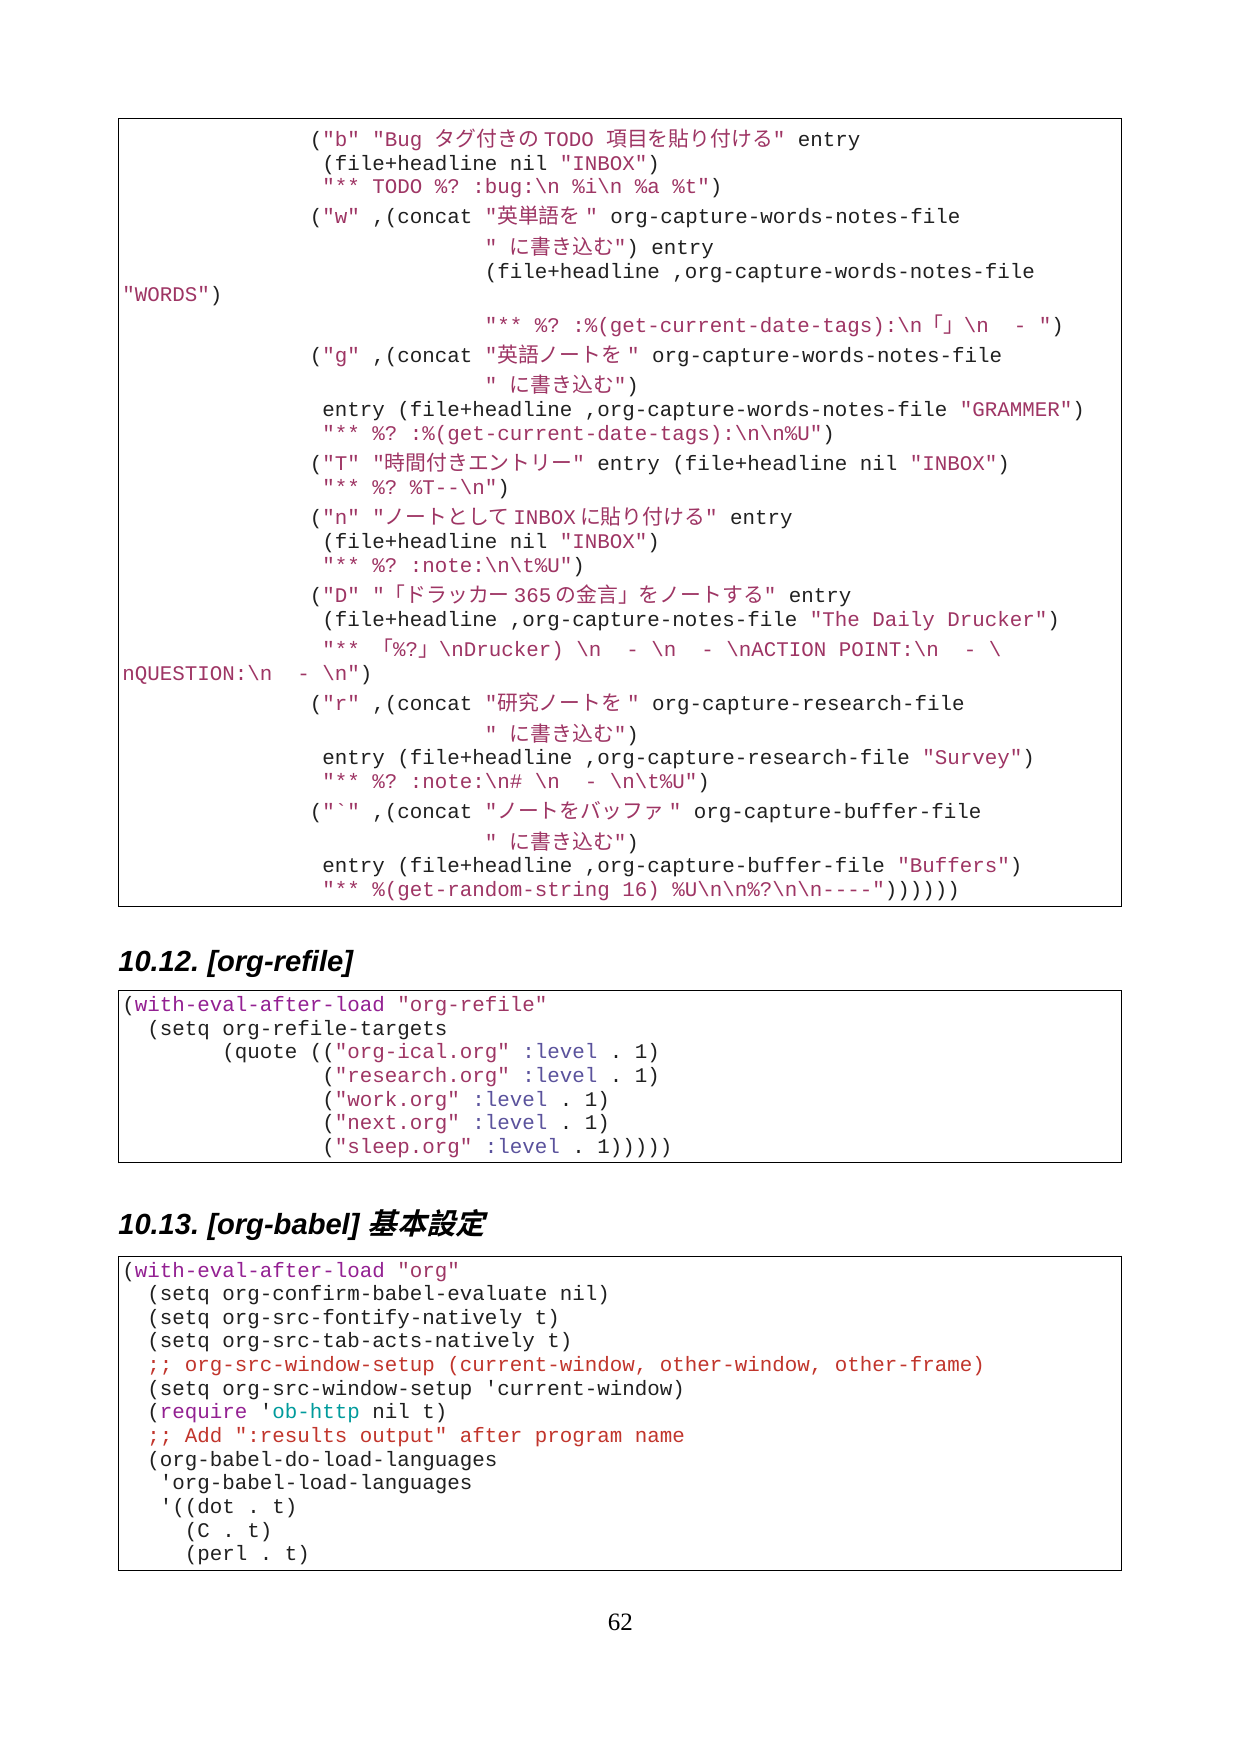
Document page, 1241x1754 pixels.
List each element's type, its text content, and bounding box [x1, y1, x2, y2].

text '((dot . t) [119, 1492, 1121, 1516]
text (C . t) [119, 1516, 1121, 1539]
text (perl . t) [119, 1539, 1121, 1570]
text (setq org-refile-targets [119, 1014, 1121, 1037]
text "** %? :%(get-current-date-tags):\n\n%U") [119, 419, 1121, 442]
text ("D" "「ドラッカー365の金言」をノートする" entry [119, 574, 1121, 605]
text ("T" "時間付きエントリー" entry (file+headline nil "INBOX") [119, 442, 1121, 473]
text (with-eval-after-load "org" [119, 1257, 1121, 1279]
text "** %? :%(get-current-date-tags):\n「」\n - ") [119, 304, 1121, 334]
text "** %? %T--\n") [119, 473, 1121, 497]
text (with-eval-after-load "org-refile" [119, 991, 1121, 1014]
text (file+headline ,org-capture-notes-file "The Daily Drucker") [119, 605, 1121, 628]
text " に書き込む") [119, 365, 1121, 395]
text ("n" "ノートとしてINBOXに貼り付ける" entry [119, 497, 1121, 527]
text 'org-babel-load-languages [119, 1468, 1121, 1492]
text ("b" "Bug タグ付きの TODO 項目を貼り付ける" entry [119, 119, 1121, 148]
text (org-babel-do-load-languages [119, 1445, 1121, 1468]
text (setq org-confirm-babel-evaluate nil) [119, 1279, 1121, 1303]
text (file+headline nil "INBOX") [119, 527, 1121, 551]
text (setq org-src-fontify-natively t) [119, 1303, 1121, 1327]
text ("next.org" :level . 1) [119, 1108, 1121, 1132]
text "** %(get-random-string 16) %U\n\n%?\n\n----")))))) [119, 875, 1121, 906]
subtitle [org-babel] 基本設定 [118, 1201, 1122, 1243]
text (quote (("org-ical.org" :level . 1) [119, 1037, 1121, 1061]
text " に書き込む") entry [119, 226, 1121, 257]
text ("g" ,(concat "英語ノートを " org-capture-words-notes-file [119, 334, 1121, 365]
text entry (file+headline ,org-capture-research-file "Survey") [119, 743, 1121, 767]
text (file+headline nil "INBOX") [119, 148, 1121, 172]
text entry (file+headline ,org-capture-buffer-file "Buffers") [119, 851, 1121, 875]
text ;; org-src-window-setup (current-window, other-window, other-frame) [119, 1350, 1121, 1374]
text ("work.org" :level . 1) [119, 1084, 1121, 1108]
text "** %? :note:\n# \n - \n\t%U") [119, 767, 1121, 791]
text ("w" ,(concat "英単語を " org-capture-words-notes-file [119, 196, 1121, 226]
text entry (file+headline ,org-capture-words-notes-file "GRAMMER") [119, 395, 1121, 419]
text " に書き込む") [119, 821, 1121, 851]
text (file+headline ,org-capture-words-notes-file "WORDS") [119, 257, 1121, 304]
text ("`" ,(concat "ノートをバッファ " org-capture-buffer-file [119, 791, 1121, 821]
subtitle [org-refile] [118, 944, 1122, 977]
text (setq org-src-window-setup 'current-window) [119, 1374, 1121, 1397]
text ("sleep.org" :level . 1))))) [119, 1132, 1121, 1162]
text ("research.org" :level . 1) [119, 1061, 1121, 1084]
text ;; Add ":results output" after program name [119, 1421, 1121, 1445]
text "** 「%?」\nDrucker) \n - \n - \nACTION POINT:\n - \nQUESTION:\n - \n") [119, 628, 1121, 682]
text "** TODO %? :bug:\n %i\n %a %t") [119, 172, 1121, 196]
text "** %? :note:\n\t%U") [119, 551, 1121, 574]
text " に書き込む") [119, 713, 1121, 743]
text (setq org-src-tab-acts-natively t) [119, 1327, 1121, 1350]
text (require 'ob-http nil t) [119, 1397, 1121, 1421]
text ("r" ,(concat "研究ノートを " org-capture-research-file [119, 682, 1121, 713]
